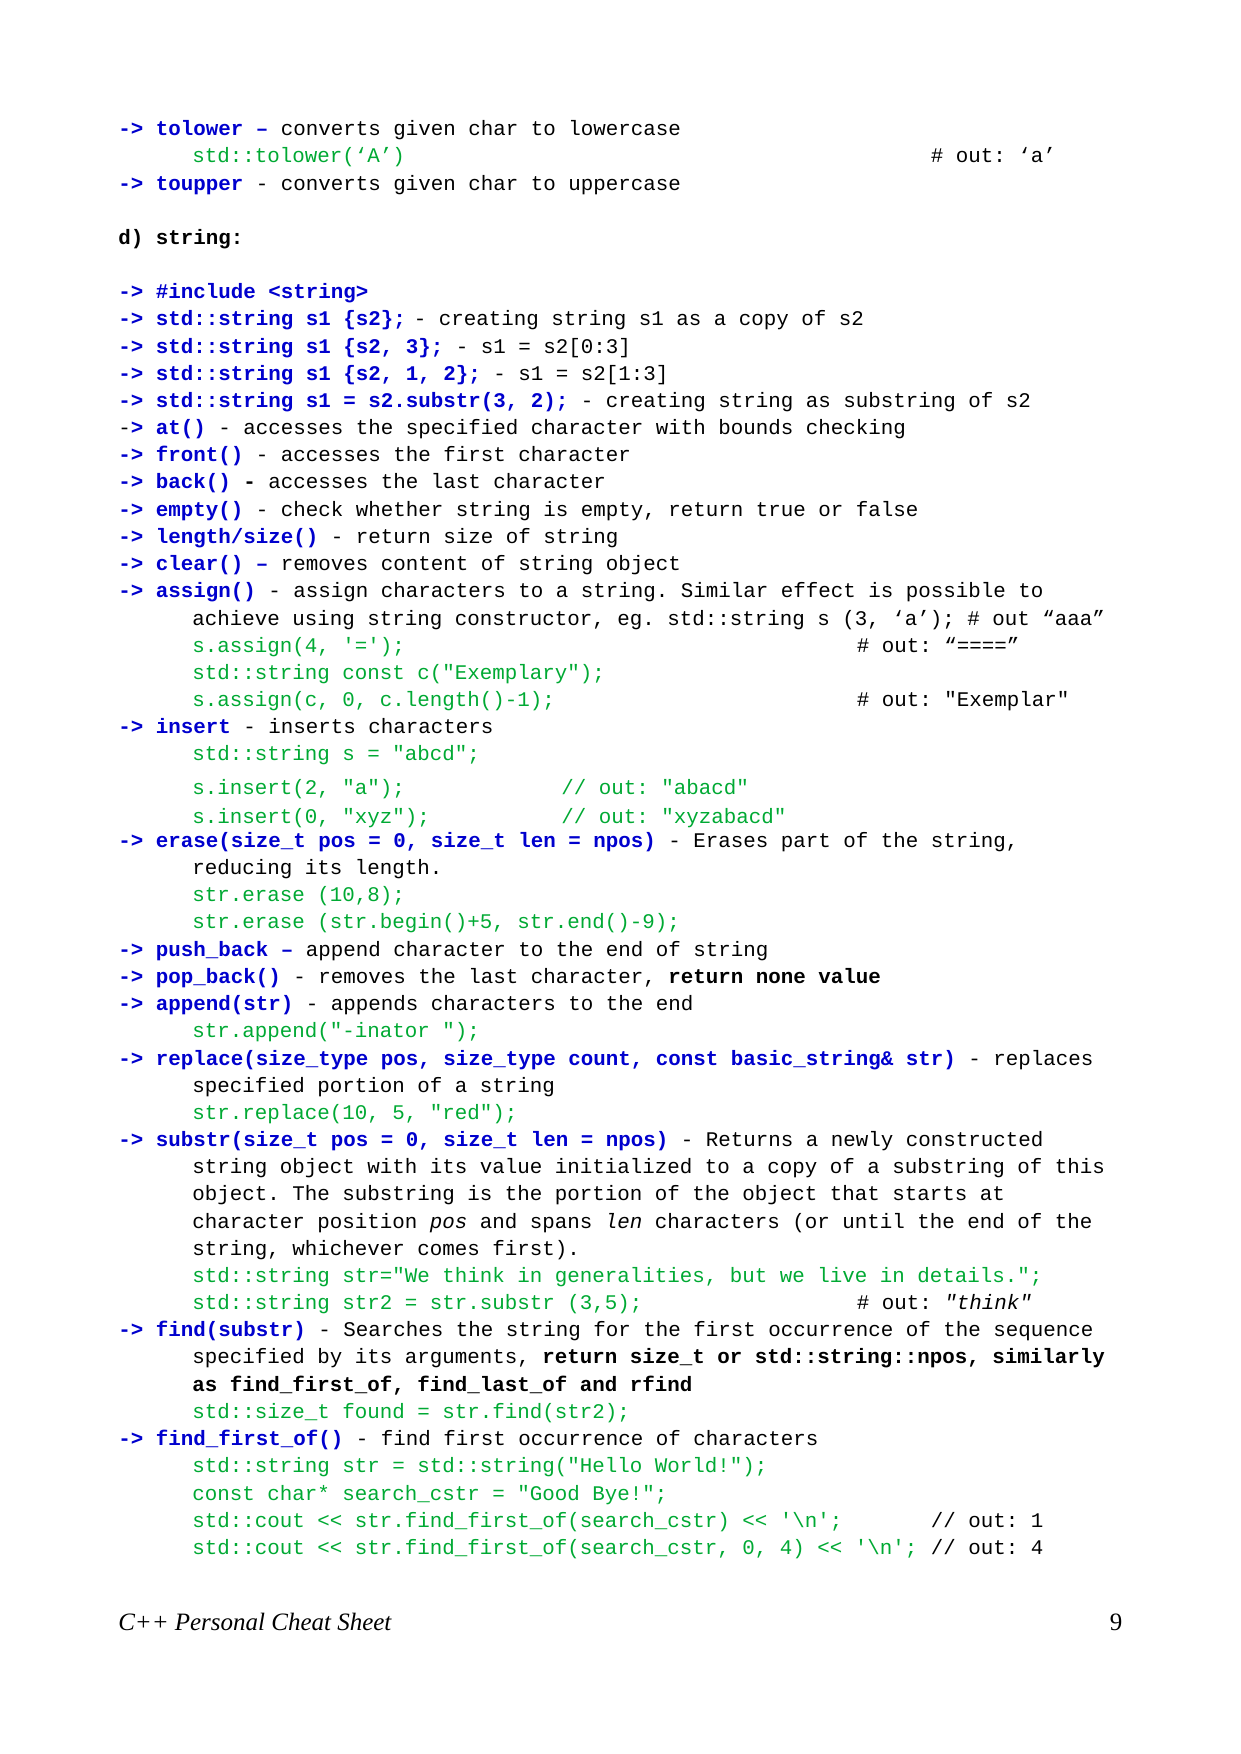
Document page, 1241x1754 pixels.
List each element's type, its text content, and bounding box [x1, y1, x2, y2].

text s.insert(0, "xyz"); // out: "xyzabacd" [118, 800, 1122, 830]
text str.append("-inator "); [118, 1020, 1122, 1044]
text -> replace(size_type pos, size_type count, const basic_string& str) - replaces specified portion of a string [118, 1047, 1122, 1098]
text -> #include <string> [118, 281, 1122, 305]
text std::size_t found = str.find(str2); [118, 1401, 1122, 1424]
text std::string s = "abcd"; [118, 743, 1122, 767]
text d) string: [118, 227, 1122, 251]
text -> substr(size_t pos = 0, size_t len = npos) - Returns a newly constructed string object with its value initialized to a copy of a substring of this object. The substring is the portion of the object that starts at character position pos and spans len characters (or until the end of the string, whichever comes first). [118, 1129, 1122, 1261]
text -> std::string s1 {s2}; - creating string s1 as a copy of s2 [118, 308, 1122, 332]
text -> std::string s1 {s2, 1, 2}; - s1 = s2[1:3] [118, 363, 1122, 386]
text -> std::string s1 = s2.substr(3, 2); - creating string as substring of s2 [118, 390, 1122, 414]
text -> push_back – append character to the end of string [118, 939, 1122, 962]
text s.assign(4, '='); # out: “====” [118, 635, 1122, 658]
text s.assign(c, 0, c.length()-1); # out: "Exemplar" [118, 689, 1122, 713]
text -> find(substr) - Searches the string for the first occurrence of the sequence specified by its arguments, return size_t or std::string::npos, similarly as find_first_of, find_last_of and rfind [118, 1319, 1122, 1397]
text -> clear() – removes content of string object [118, 553, 1122, 577]
text -> pop_back() - removes the last character, return none value [118, 966, 1122, 989]
text -> append(str) - appends characters to the end [118, 993, 1122, 1017]
text std::tolower(‘A’) # out: ‘a’ [118, 145, 1122, 169]
text str.replace(10, 5, "red"); [118, 1102, 1122, 1126]
text -> front() - accesses the first character [118, 444, 1122, 468]
text -> assign() - assign characters to a string. Similar effect is possible to achieve using string constructor, eg. std::string s (3, ‘a’); # out “aaa” [118, 580, 1122, 631]
text str.erase (str.begin()+5, str.end()-9); [118, 912, 1122, 935]
text -> empty() - check whether string is empty, return true or false [118, 499, 1122, 522]
text -> std::string s1 {s2, 3}; - s1 = s2[0:3] [118, 336, 1122, 359]
text s.insert(2, "a"); // out: "abacd" [118, 771, 1122, 800]
text std::string str="We think in generalities, but we live in details."; [118, 1265, 1122, 1289]
text -> toupper - converts given char to uppercase [118, 172, 1122, 196]
text -> at() - accesses the specified character with bounds checking [118, 417, 1122, 441]
text -> insert - inserts characters [118, 716, 1122, 740]
text const char* search_cstr = "Good Bye!"; [118, 1482, 1122, 1506]
text -> find_first_of() - find first occurrence of characters [118, 1428, 1122, 1452]
text -> length/size() - return size of string [118, 526, 1122, 549]
text std::string const c("Exemplary"); [118, 662, 1122, 686]
text std::cout << str.find_first_of(search_cstr) << '\n'; // out: 1 [118, 1510, 1122, 1533]
text str.erase (10,8); [118, 884, 1122, 908]
text -> back() - accesses the last character [118, 472, 1122, 495]
text std::string str = std::string("Hello World!"); [118, 1455, 1122, 1479]
text std::string str2 = str.substr (3,5); # out: "think" [118, 1292, 1122, 1316]
text std::cout << str.find_first_of(search_cstr, 0, 4) << '\n'; // out: 4 [118, 1537, 1122, 1561]
text -> tolower – converts given char to lowercase [118, 118, 1122, 142]
text -> erase(size_t pos = 0, size_t len = npos) - Erases part of the string, reducing its length. [118, 830, 1122, 881]
